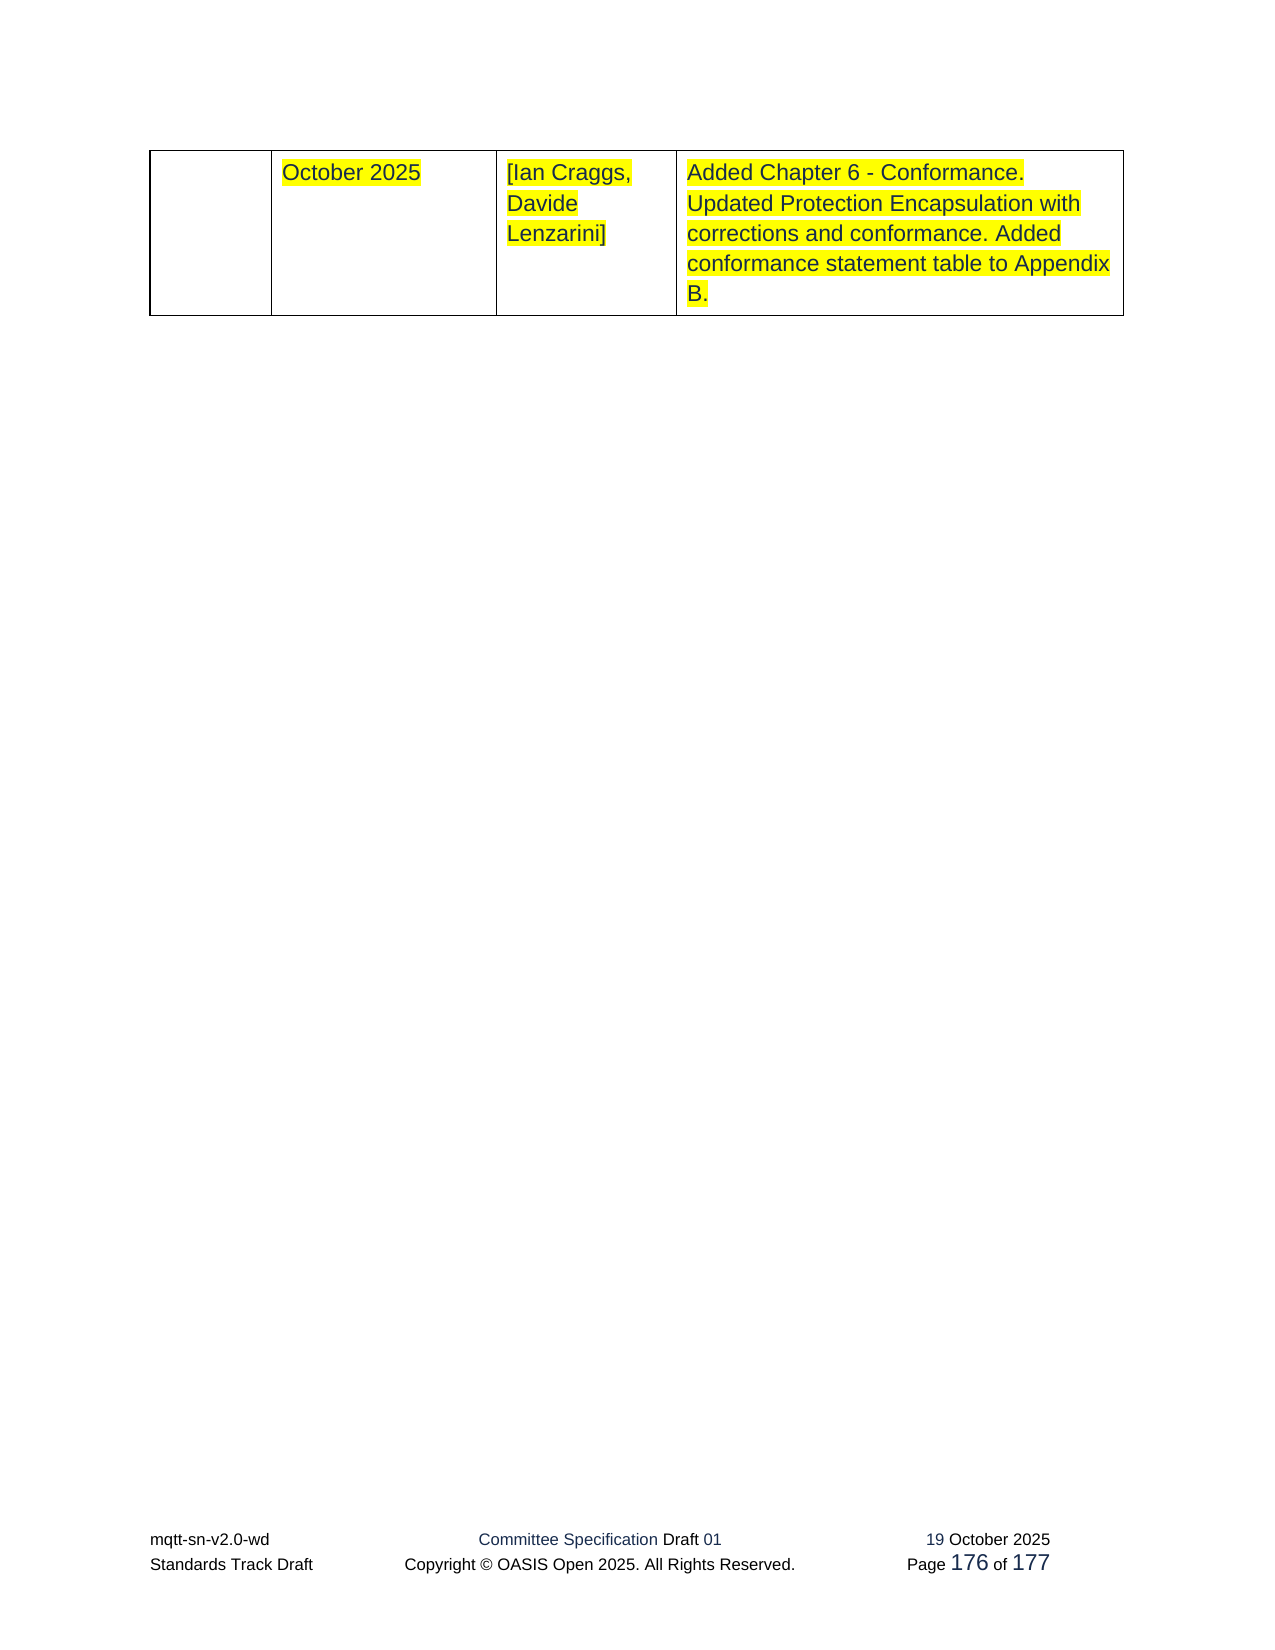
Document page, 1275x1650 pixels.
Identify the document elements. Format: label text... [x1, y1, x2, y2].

table_cell [Ian Craggs, Davide Lenzarini] [497, 151, 676, 315]
table_cell October 2025 [272, 151, 496, 315]
table_cell Added Chapter 6 - Conformance. Updated Protection Encapsulation with corrections and conformance. Added conformance statement table to Appendix B. [677, 151, 1123, 315]
table_cell [151, 151, 271, 315]
